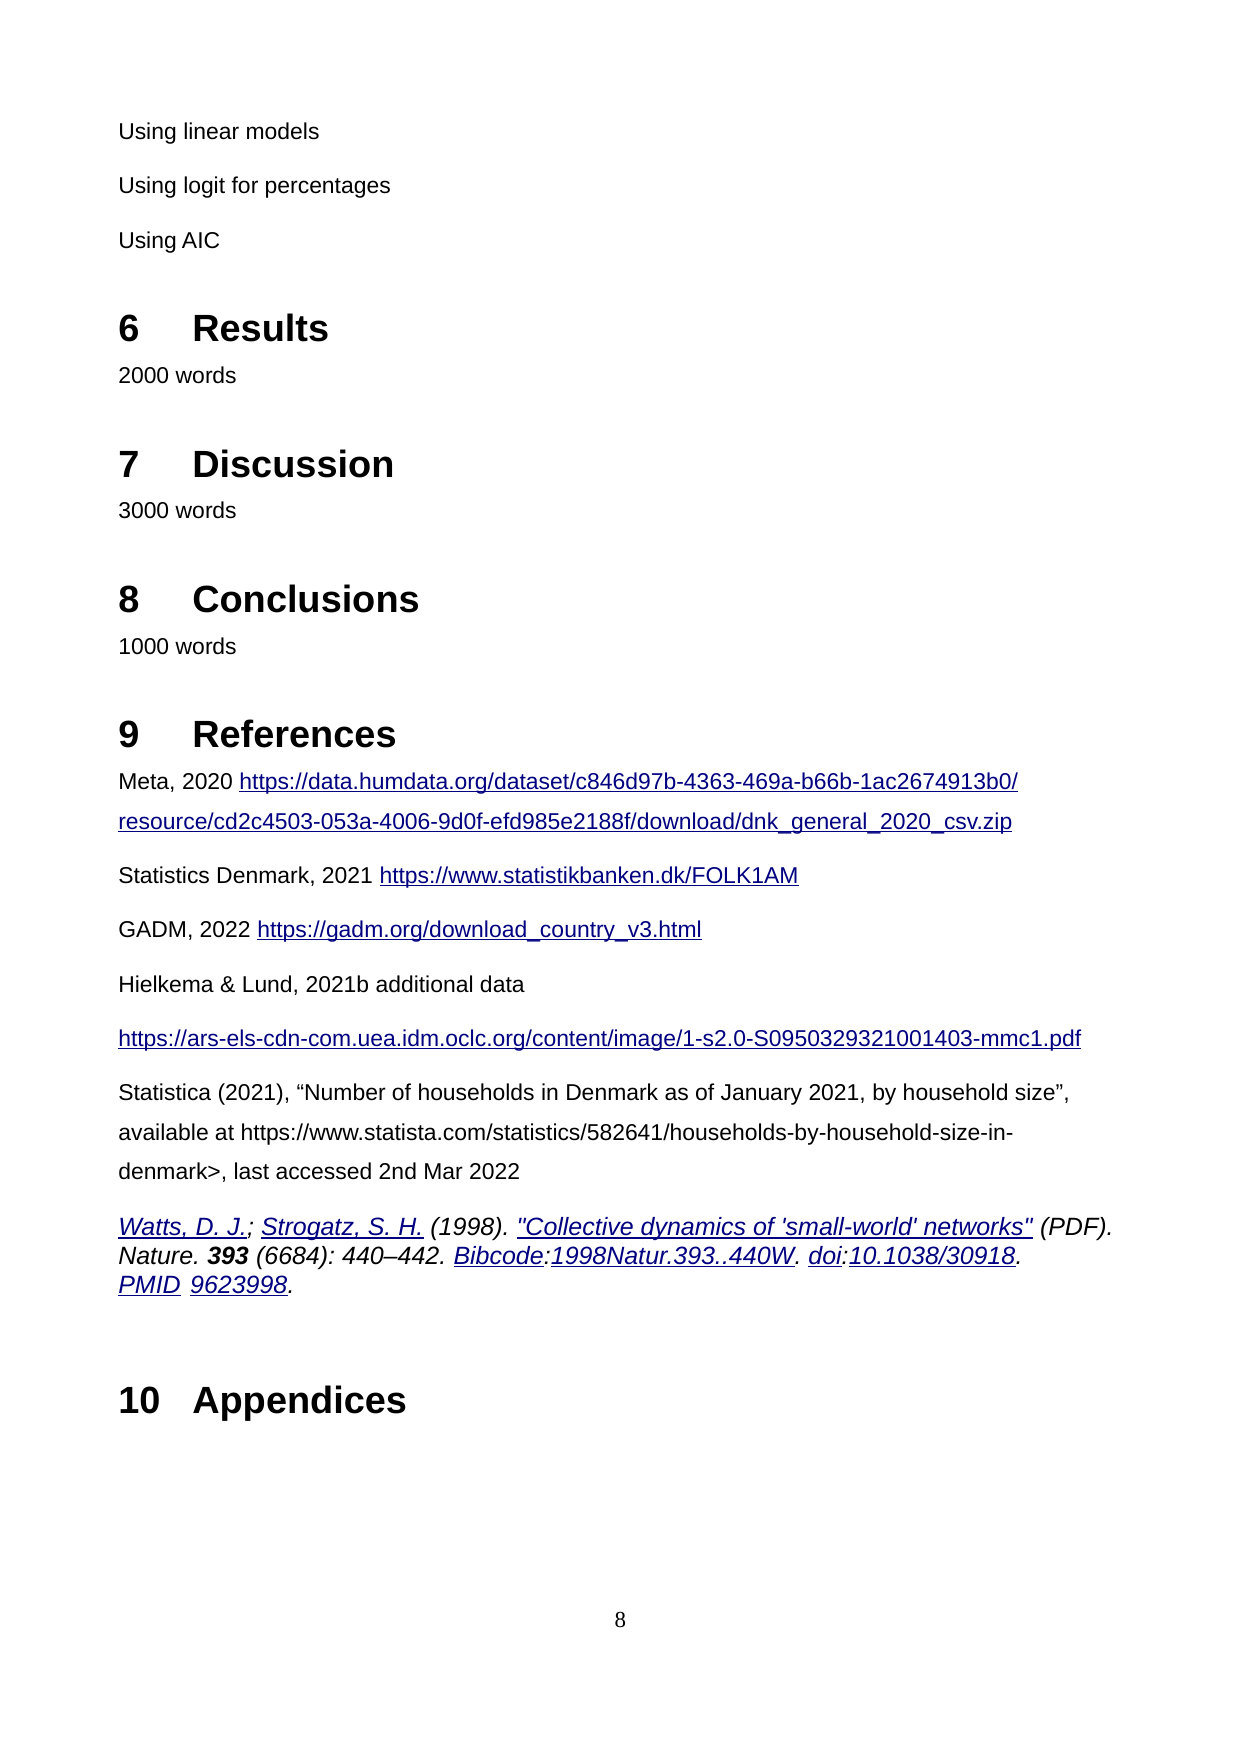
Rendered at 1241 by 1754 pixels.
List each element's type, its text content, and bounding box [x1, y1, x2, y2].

subtitle Appendices [118, 1378, 1122, 1422]
text 2000 words [118, 362, 1122, 388]
text Statistics Denmark, 2021 https://www.statistikbanken.dk/FOLK1AM [118, 862, 1122, 888]
text 1000 words [118, 633, 1122, 659]
subtitle Discussion [118, 441, 1122, 485]
text Watts, D. J.; Strogatz, S. H. (1998). "Collective dynamics of 'small-world' networks" (PDF). Nature. 393 (6684): 440–442. Bibcode:1998Natur.393..440W. doi:10.1038/30918. PMID 9623998. [118, 1212, 1122, 1299]
text Hielkema & Lund, 2021b additional data [118, 971, 1122, 997]
text Meta, 2020 https://data.humdata.org/dataset/c846d97b-4363-469a-b66b-1ac2674913b0/resource/cd2c4503-053a-4006-9d0f-efd985e2188f/download/dnk_general_2020_csv.zip [118, 768, 1122, 834]
text GADM, 2022 https://gadm.org/download_country_v3.html [118, 916, 1122, 943]
subtitle Results [118, 306, 1122, 349]
text https://ars-els-cdn-com.uea.idm.oclc.org/content/image/1-s2.0-S0950329321001403-mmc1.pdf [118, 1025, 1122, 1051]
subtitle Conclusions [118, 577, 1122, 620]
subtitle References [118, 712, 1122, 756]
text Using logit for percentages [118, 172, 1122, 199]
text 3000 words [118, 497, 1122, 524]
text Using linear models [118, 118, 1122, 144]
text Statistica (2021), “Number of households in Denmark as of January 2021, by household size”, available at https://www.statista.com/statistics/582641/households-by-household-size-in-denmark>, last accessed 2nd Mar 2022 [118, 1079, 1122, 1184]
text Using AIC [118, 227, 1122, 253]
